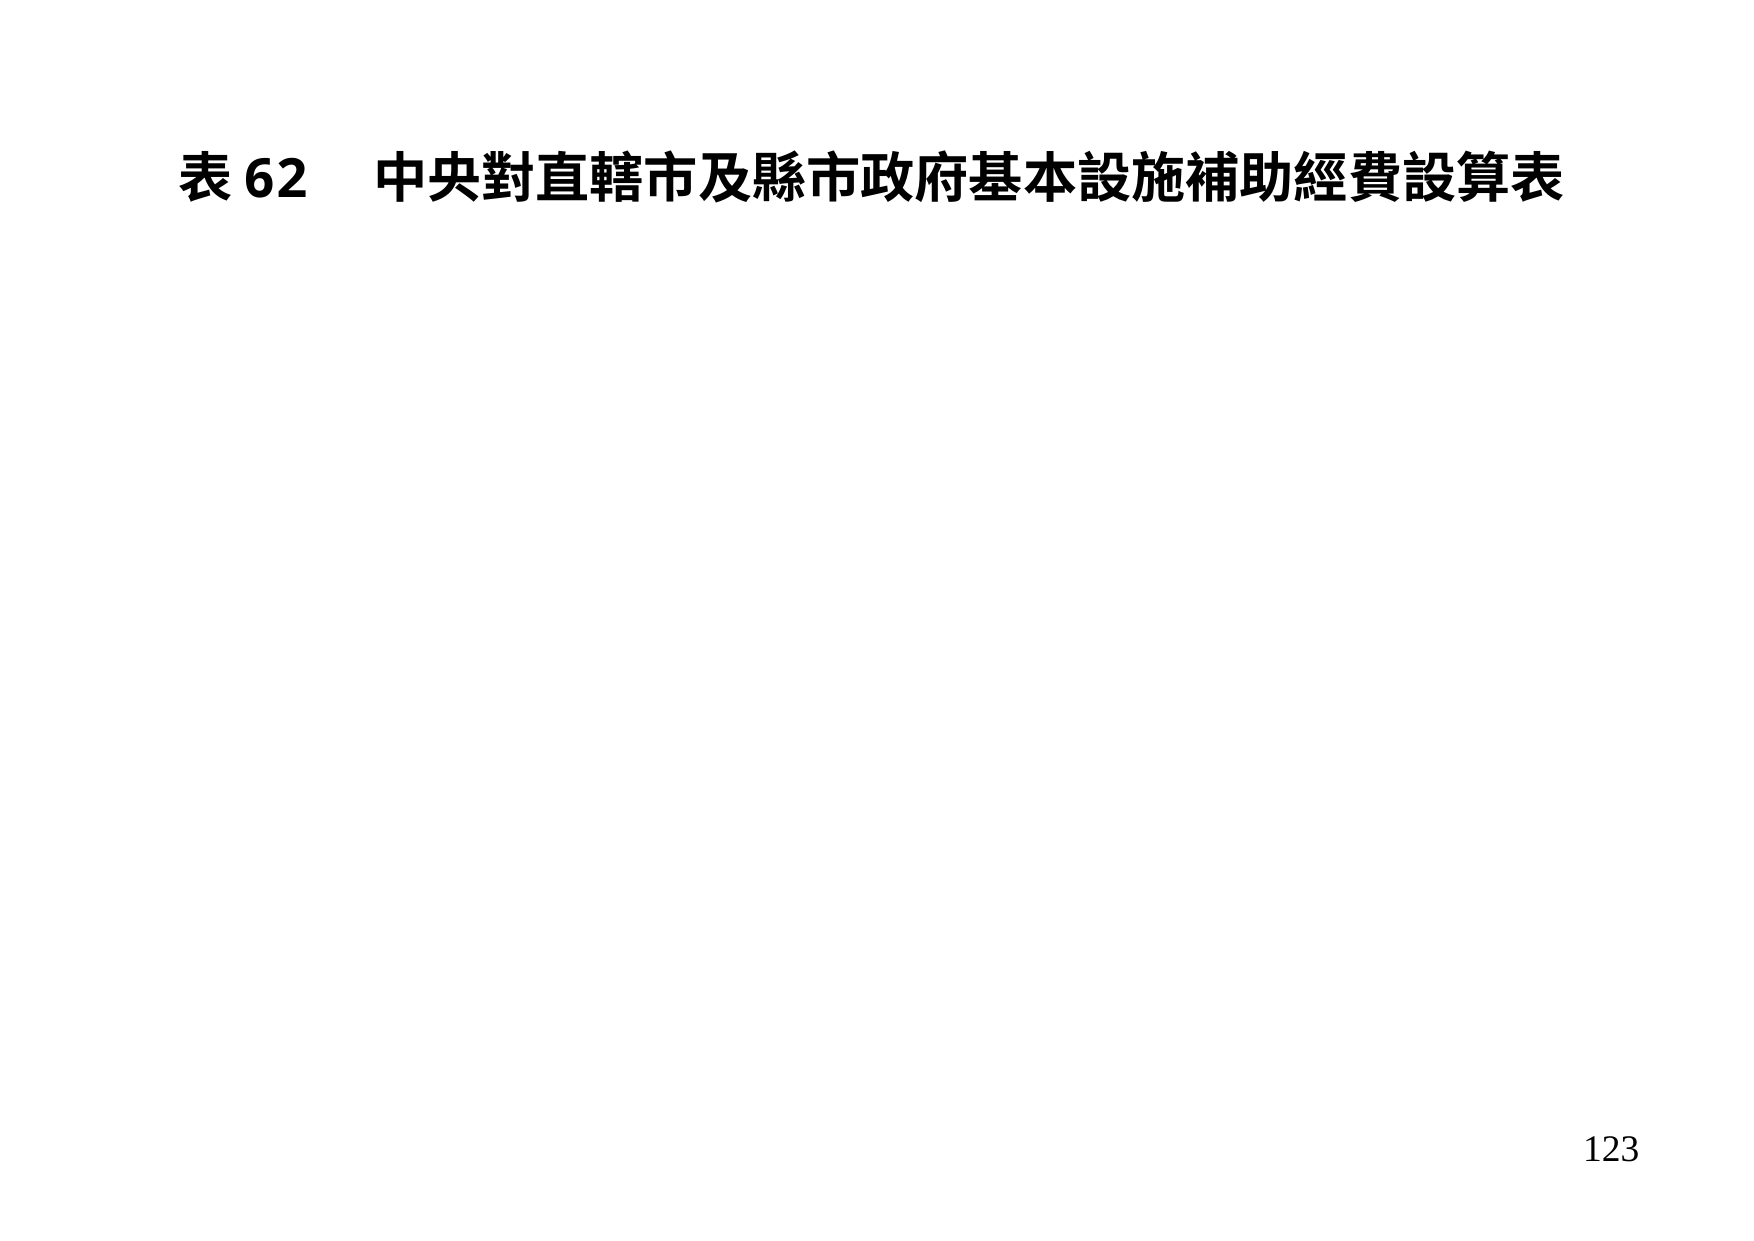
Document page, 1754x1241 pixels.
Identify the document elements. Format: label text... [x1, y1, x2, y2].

subtitle 表62 中央對直轄市及縣市政府基本設施補助經費設算表 [103, 101, 1639, 226]
